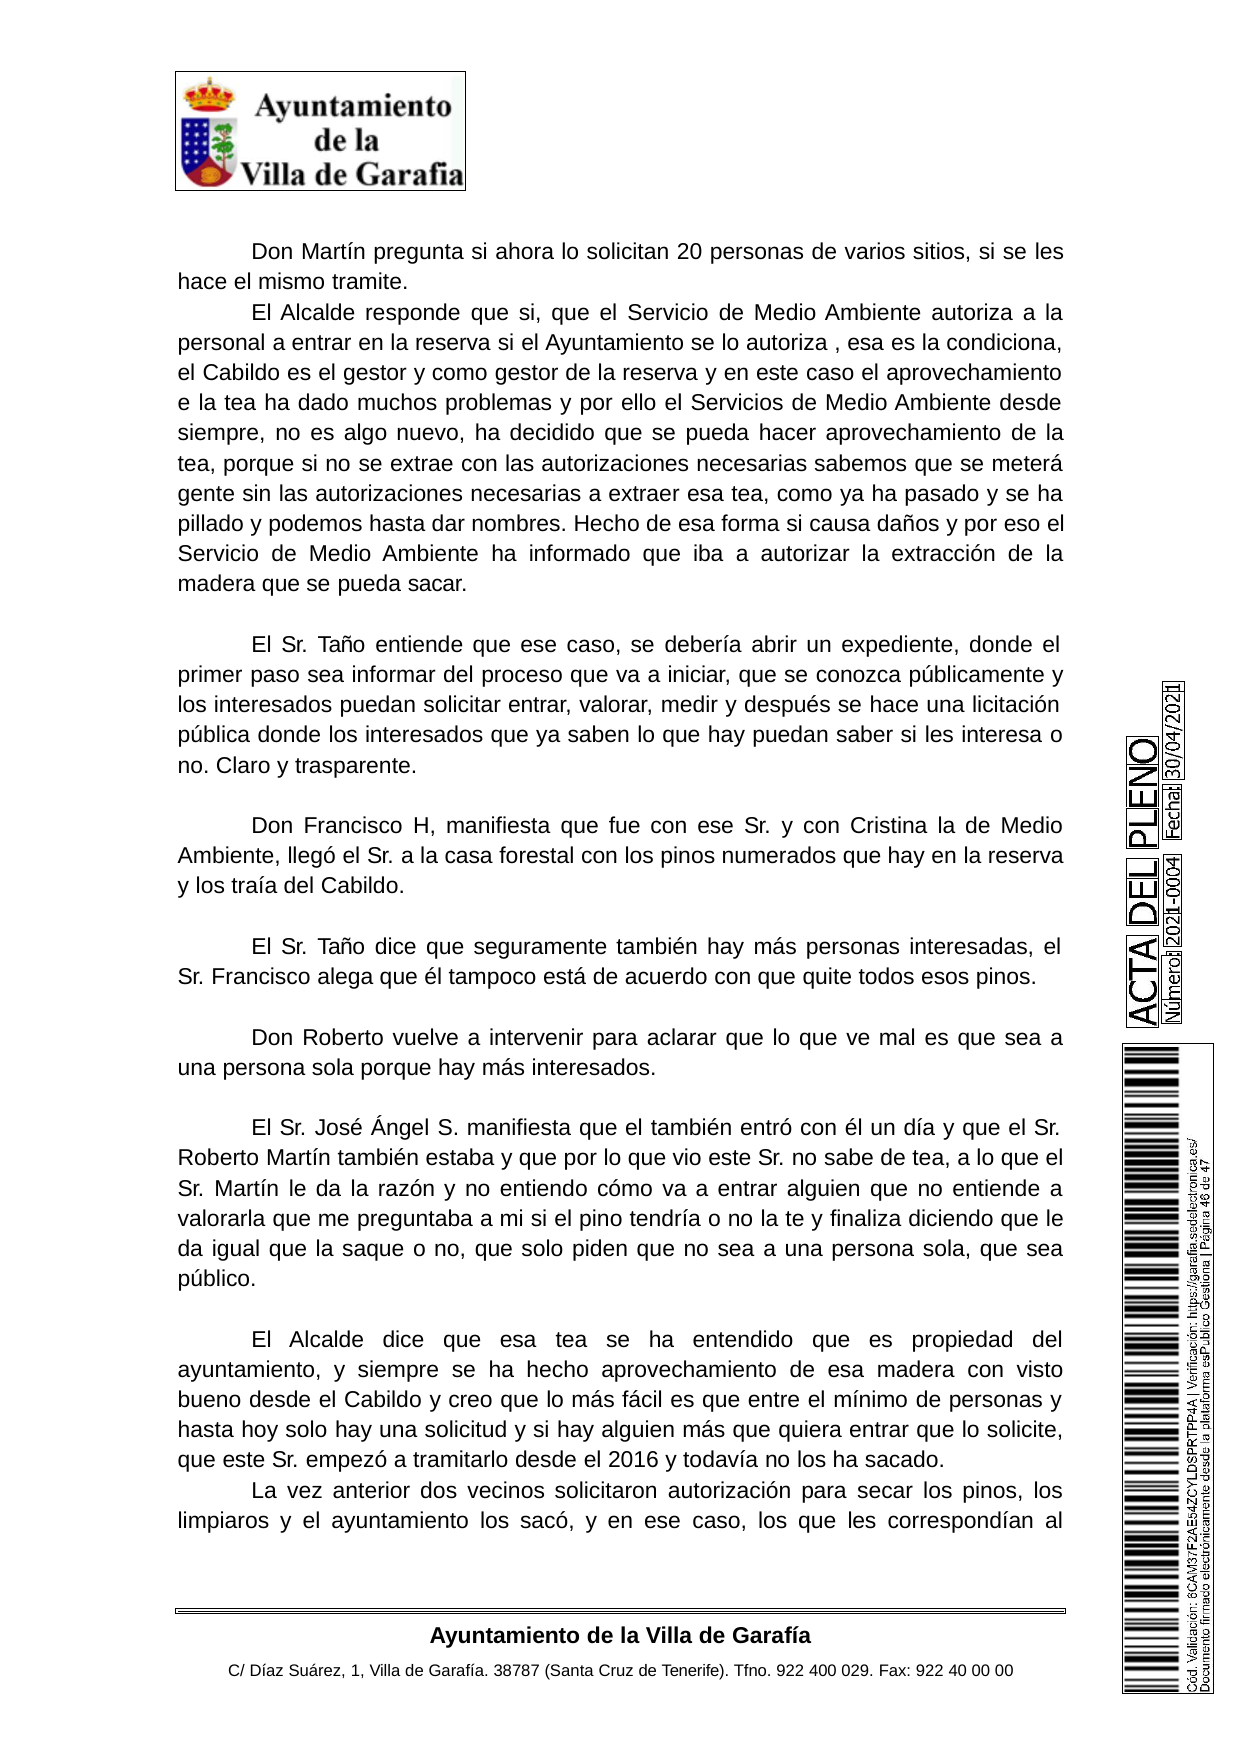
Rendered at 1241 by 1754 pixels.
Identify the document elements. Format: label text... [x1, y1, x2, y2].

picture [1127, 809, 1158, 848]
text El Sr. José Ángel S. manifiesta que el también entró con él un día y que el Sr. [251, 1115, 1087, 1141]
text El Sr. Taño entiende que ese caso, se debería abrir un expediente, donde el [251, 632, 1087, 657]
text no. Claro y trasparente. [177, 753, 1087, 778]
text bueno desde el Cabildo y creo que lo más fácil es que entre el mínimo de personas y [177, 1387, 1087, 1413]
picture [1126, 765, 1159, 808]
text gente sin las autorizaciones necesarias a extraer esa tea, como ya ha pasado y se ha [177, 481, 1087, 506]
text los interesados puedan solicitar entrar, valorar, medir y después se hace una licitación [177, 692, 1087, 718]
text Ayuntamiento de la Villa de Garafía [429, 1623, 836, 1648]
text primer paso sea informar del proceso que va a iniciar, que se conozca públicamente y [177, 662, 1087, 688]
picture [1127, 737, 1158, 764]
picture [1163, 682, 1184, 691]
text hace el mismo tramite. [177, 269, 1087, 295]
text siempre, no es algo nuevo, ha decidido que se pueda hacer aprovechamiento de la [177, 420, 1087, 446]
text Sr. Francisco alega que él tampoco está de acuerdo con que quite todos esos pinos. [177, 964, 1087, 990]
text da igual que la saque o no, que solo piden que no sea a una persona sola, que sea [177, 1236, 1087, 1262]
text público. [177, 1266, 1087, 1292]
text pública donde los interesados que ya saben lo que hay puedan saber si les interesa o [177, 722, 1087, 748]
text una persona sola porque hay más interesados. [177, 1055, 1087, 1080]
text valorarla que me preguntaba a mi si el pino tendría o no la te y finaliza diciendo que le [177, 1206, 1087, 1231]
text madera que se pueda sacar. [177, 571, 1087, 597]
text limpiaros y el ayuntamiento los sacó, y en ese caso, los que les correspondían al [177, 1508, 1088, 1533]
picture [1123, 1044, 1213, 1693]
text Don Martín pregunta si ahora lo solicitan 20 personas de varios sitios, si se les [251, 239, 1087, 265]
picture [176, 72, 465, 190]
picture [1127, 879, 1158, 925]
picture [1162, 956, 1181, 999]
text El Alcalde dice que esa tea se ha entendido que es propiedad del [251, 1327, 1087, 1352]
text hasta hoy solo hay una solicitud y si hay alguien más que quiera entrar que lo solicite, [177, 1417, 1087, 1443]
text ayuntamiento, y siempre se ha hecho aprovechamiento de esa madera con visto [177, 1357, 1087, 1382]
text Servicio de Medio Ambiente ha informado que iba a autorizar la extracción de la [177, 541, 1087, 567]
text el Cabildo es el gestor y como gestor de la reserva y en este caso el aprovechamiento [177, 360, 1087, 386]
picture [1127, 936, 1158, 1027]
text personal a entrar en la reserva si el Ayuntamiento se lo autoriza , esa es la condiciona, [177, 330, 1087, 355]
text Don Francisco H, manifiesta que fue con ese Sr. y con Cristina la de Medio [251, 813, 1087, 839]
picture [1164, 914, 1181, 946]
text que este Sr. empezó a tramitarlo desde el 2016 y todavía no los ha sacado. [177, 1447, 1087, 1473]
picture [1162, 1000, 1181, 1023]
text El Sr. Taño dice que seguramente también hay más personas interesadas, el [251, 934, 1087, 959]
picture [1127, 859, 1158, 878]
text y los traía del Cabildo. [177, 873, 1087, 899]
text Roberto Martín también estaba y que por lo que vio este Sr. no sabe de tea, a lo que el [177, 1145, 1087, 1171]
text C/ Díaz Suárez, 1, Villa de Garafía. 38787 (Santa Cruz de Tenerife). Tfno. 922 400 029. Fax: 922 40 00 00 [228, 1662, 1037, 1680]
text e la tea ha dado muchos problemas y por ello el Servicios de Medio Ambiente desde [177, 390, 1087, 416]
picture [1164, 855, 1181, 913]
text Sr. Martín le da la razón y no entiendo cómo va a entrar alguien que no entiende a [177, 1176, 1087, 1201]
text Don Roberto vuelve a intervenir para aclarar que lo que ve mal es que sea a [251, 1024, 1087, 1050]
text El Alcalde responde que si, que el Servicio de Medio Ambiente autoriza a la [251, 299, 1087, 325]
picture [1163, 692, 1184, 779]
picture [1163, 790, 1181, 839]
text Ambiente, llegó el Sr. a la casa forestal con los pinos numerados que hay en la reserva [177, 843, 1087, 869]
picture [1163, 785, 1181, 789]
picture [176, 1609, 1065, 1613]
text La vez anterior dos vecinos solicitaron autorización para secar los pinos, los [251, 1478, 1088, 1503]
text tea, porque si no se extrae con las autorizaciones necesarias sabemos que se meterá [177, 451, 1087, 476]
text pillado y podemos hasta dar nombres. Hecho de esa forma si causa daños y por eso el [177, 511, 1087, 537]
